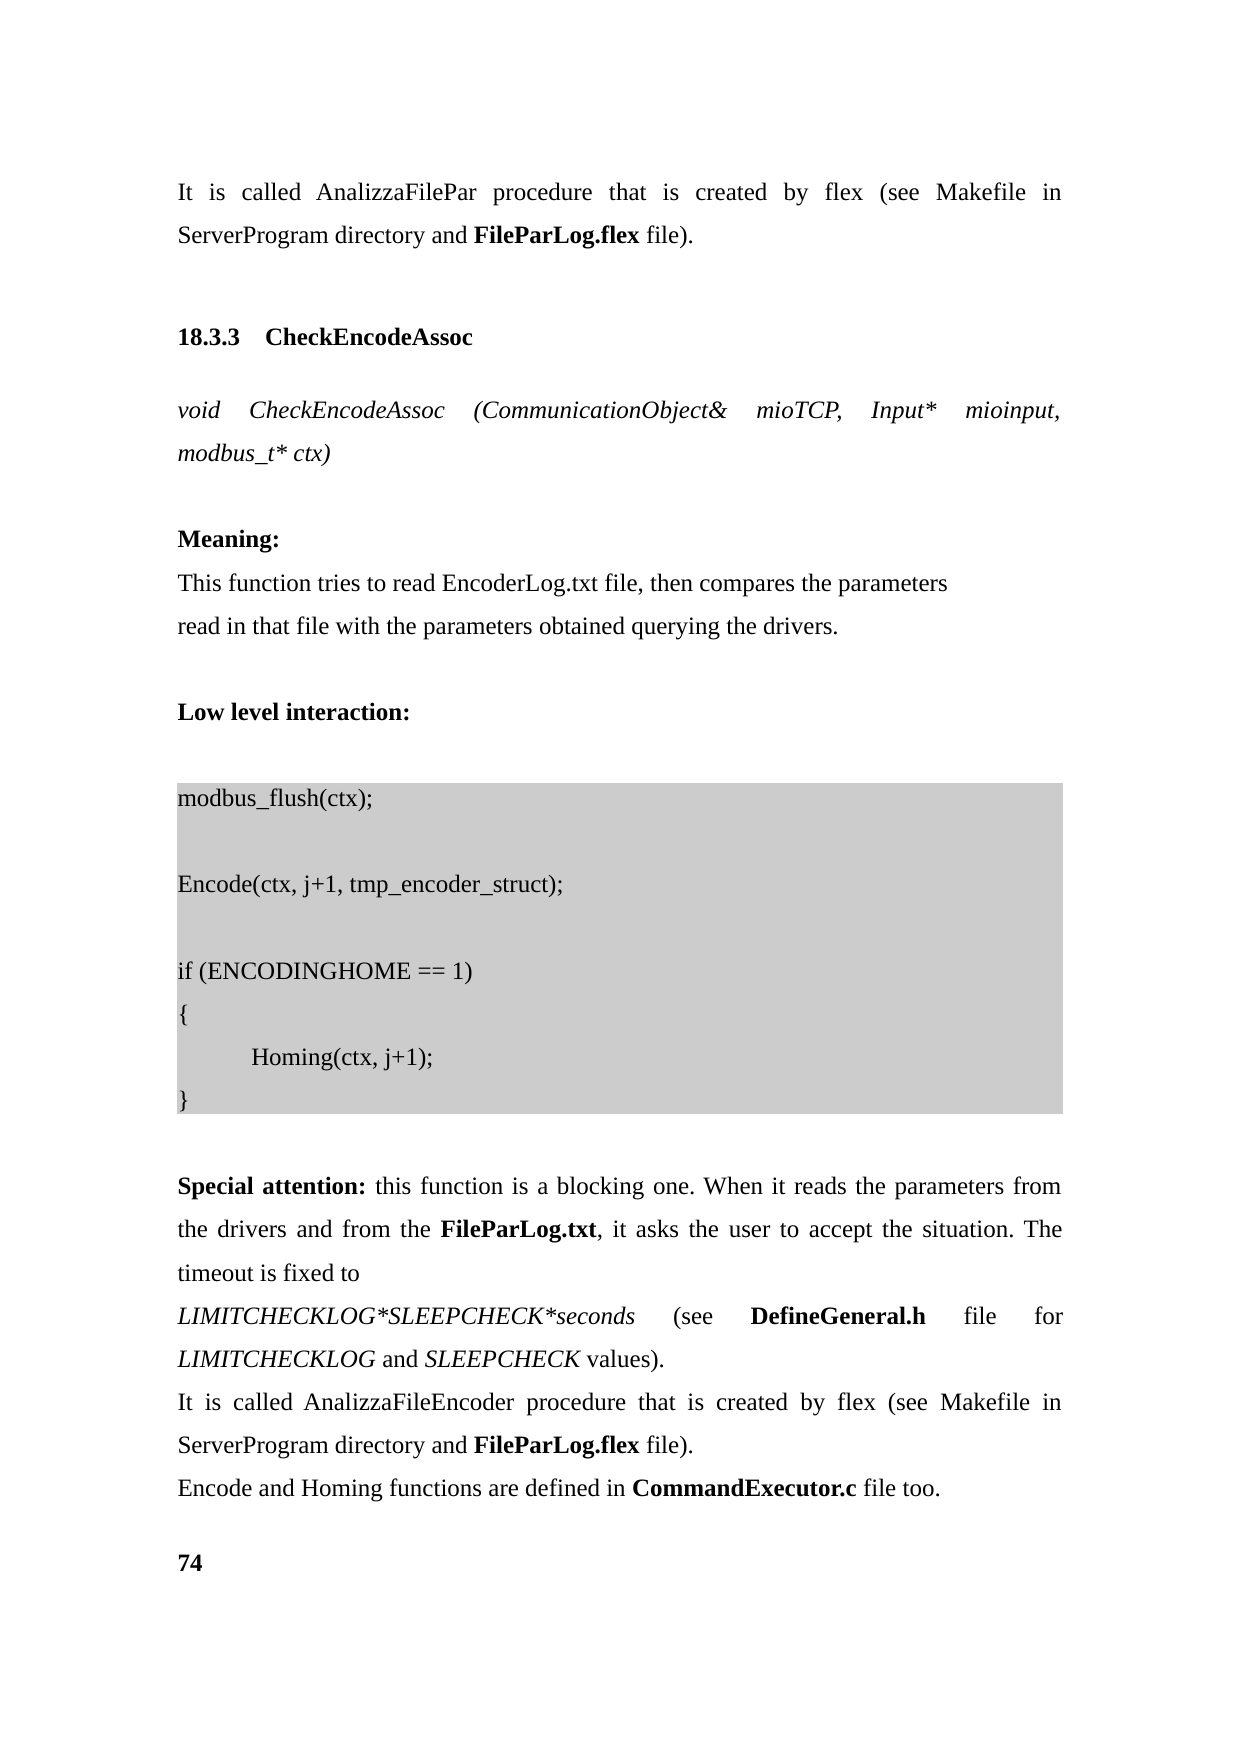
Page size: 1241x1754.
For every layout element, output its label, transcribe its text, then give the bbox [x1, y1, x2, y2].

subtitle CheckEncodeAssoc [177, 322, 1063, 351]
text Encode and Homing functions are defined in CommandExecutor.c file too. [177, 1473, 1063, 1502]
text It is called AnalizzaFileEncoder procedure that is created by flex (see Makefile in ServerProgram directory and FileParLog.flex file). [177, 1387, 1063, 1459]
text LIMITCHECKLOG*SLEEPCHECK*seconds (see DefineGeneral.h file for LIMITCHECKLOG and SLEEPCHECK values). [177, 1301, 1063, 1373]
text Homing(ctx, j+1); [177, 1042, 1063, 1071]
text modbus_flush(ctx); [177, 783, 1063, 812]
text if (ENCODINGHOME == 1) [177, 956, 1063, 984]
text Special attention: this function is a blocking one. When it reads the parameters from the drivers and from the FileParLog.txt, it asks the user to accept the situation. The timeout is fixed to [177, 1171, 1063, 1286]
text It is called AnalizzaFilePar procedure that is created by flex (see Makefile in ServerProgram directory and FileParLog.flex file). [177, 177, 1063, 249]
text This function tries to read EncoderLog.txt file, then compares the parameters [177, 568, 1063, 596]
text Encode(ctx, j+1, tmp_encoder_struct); [177, 869, 1063, 898]
text Low level interaction: [177, 697, 1063, 726]
text } [177, 1085, 1063, 1114]
text Meaning: [177, 524, 1063, 553]
text void CheckEncodeAssoc (CommunicationObject& mioTCP, Input* mioinput, modbus_t* ctx) [177, 395, 1063, 467]
text { [177, 999, 1063, 1028]
text read in that file with the parameters obtained querying the drivers. [177, 611, 1063, 639]
